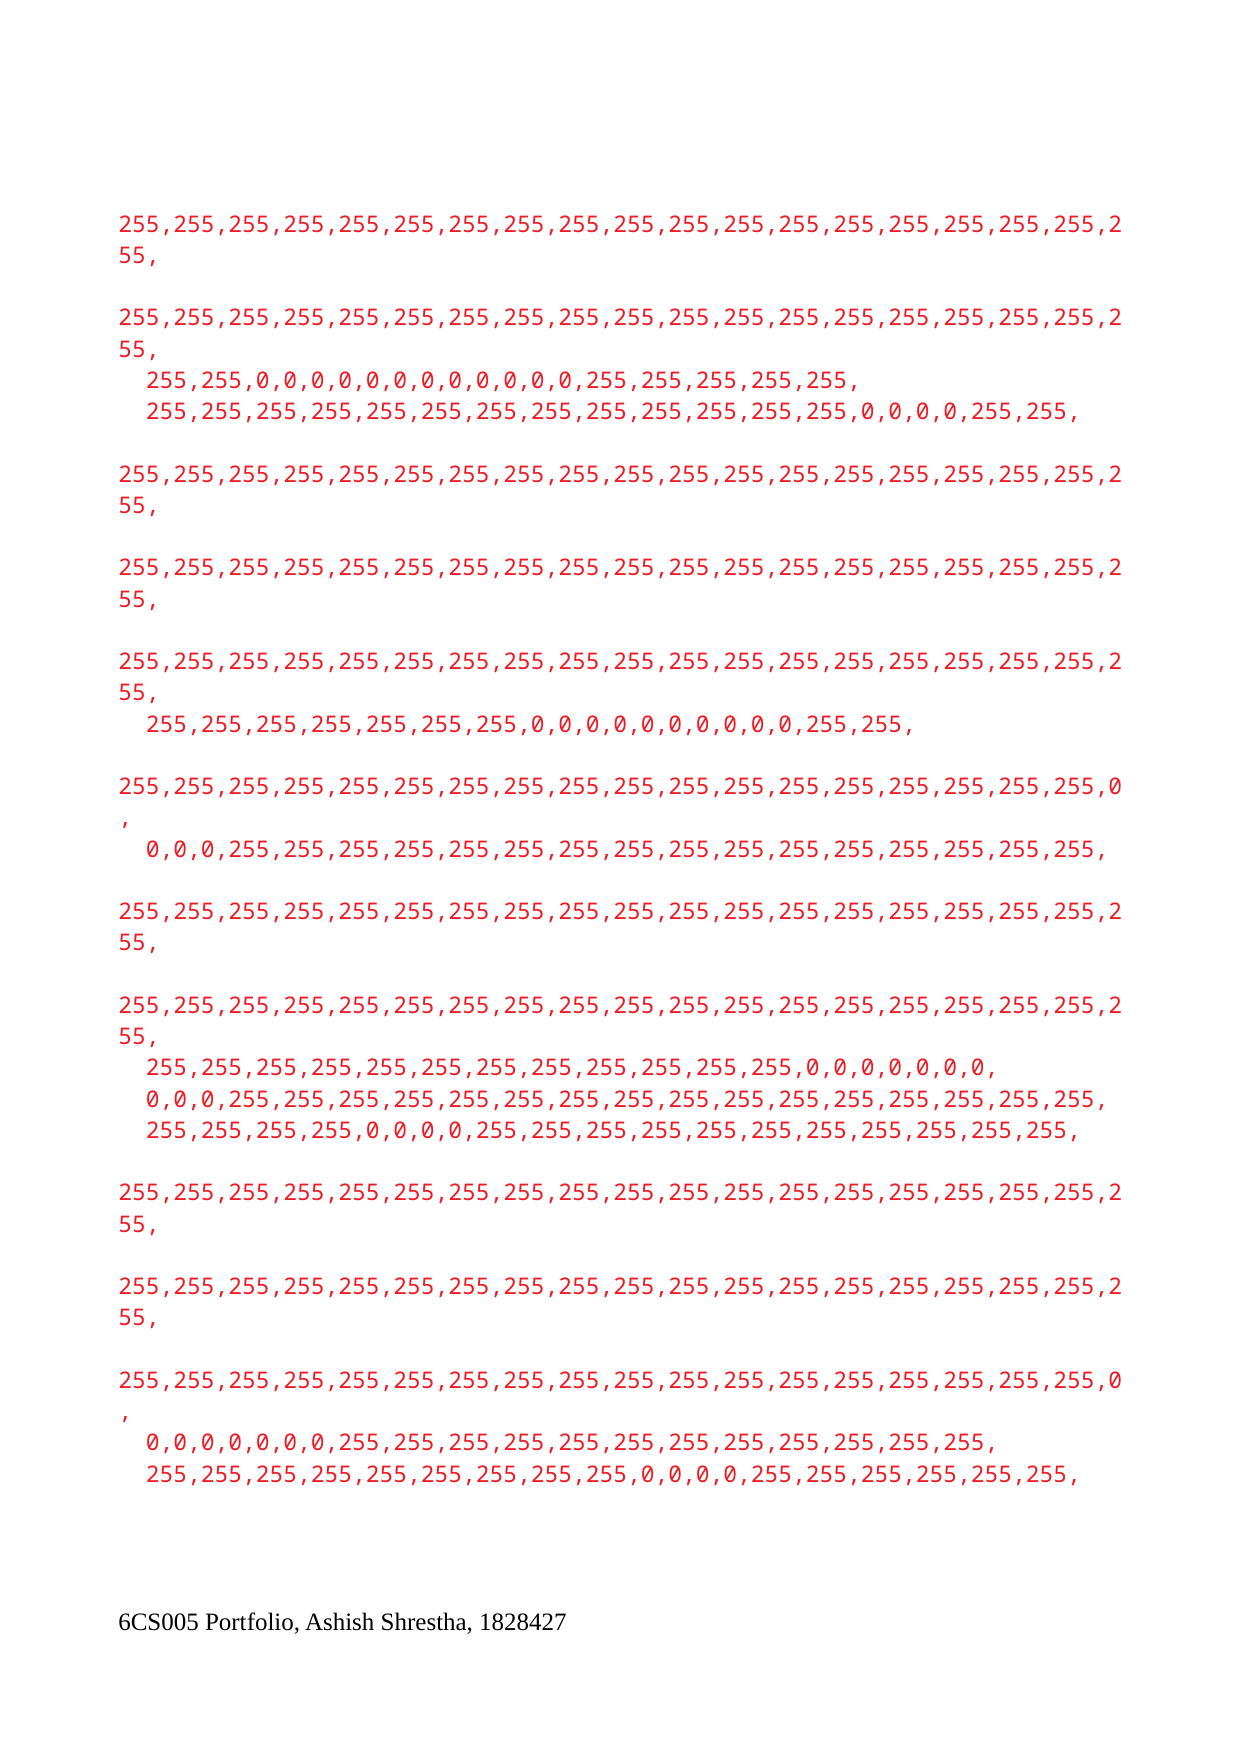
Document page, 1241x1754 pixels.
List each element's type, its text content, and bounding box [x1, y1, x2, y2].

text 255,255,255,255,255,255,255,255,255,255,255,255,255,255,255,255,255,255,255, [118, 1145, 1122, 1239]
text 255,255,255,255,255,255,255,0,0,0,0,0,0,0,0,0,0,255,255, [118, 708, 1122, 739]
text 255,255,255,255,255,255,255,255,255,255,255,255,255,255,255,255,255,255,255, [118, 864, 1122, 958]
text 255,255,255,255,255,255,255,255,255,255,255,255,255,255,255,255,255,255,255, [118, 520, 1122, 614]
text 255,255,255,255,255,255,255,255,255,255,255,255,255,255,255,255,255,255,255, [118, 270, 1122, 364]
text 255,255,255,255,255,255,255,255,255,255,255,255,255,255,255,255,255,255,0, [118, 739, 1122, 833]
text 255,255,255,255,255,255,255,255,255,255,255,255,255,255,255,255,255,255,255, [118, 176, 1122, 270]
text 0,0,0,255,255,255,255,255,255,255,255,255,255,255,255,255,255,255,255, [118, 1083, 1122, 1114]
text 0,0,0,255,255,255,255,255,255,255,255,255,255,255,255,255,255,255,255, [118, 833, 1122, 864]
text 255,255,255,255,255,255,255,255,255,255,255,255,255,255,255,255,255,255,255, [118, 614, 1122, 708]
text 255,255,0,0,0,0,0,0,0,0,0,0,0,0,255,255,255,255,255, [118, 364, 1122, 395]
text 255,255,255,255,255,255,255,255,255,255,255,255,255,0,0,0,0,255,255, [118, 395, 1122, 426]
text 255,255,255,255,255,255,255,255,255,255,255,255,255,255,255,255,255,255,255, [118, 426, 1122, 520]
text 0,0,0,0,0,0,0,255,255,255,255,255,255,255,255,255,255,255,255, [118, 1426, 1122, 1458]
text 255,255,255,255,255,255,255,255,255,255,255,255,0,0,0,0,0,0,0, [118, 1051, 1122, 1083]
text 255,255,255,255,255,255,255,255,255,255,255,255,255,255,255,255,255,255,0, [118, 1333, 1122, 1426]
text 255,255,255,255,255,255,255,255,255,255,255,255,255,255,255,255,255,255,255, [118, 958, 1122, 1051]
text 255,255,255,255,255,255,255,255,255,255,255,255,255,255,255,255,255,255,255, [118, 1239, 1122, 1333]
text 255,255,255,255,255,255,255,255,255,0,0,0,0,255,255,255,255,255,255, [118, 1458, 1122, 1489]
text 255,255,255,255,0,0,0,0,255,255,255,255,255,255,255,255,255,255,255, [118, 1114, 1122, 1145]
